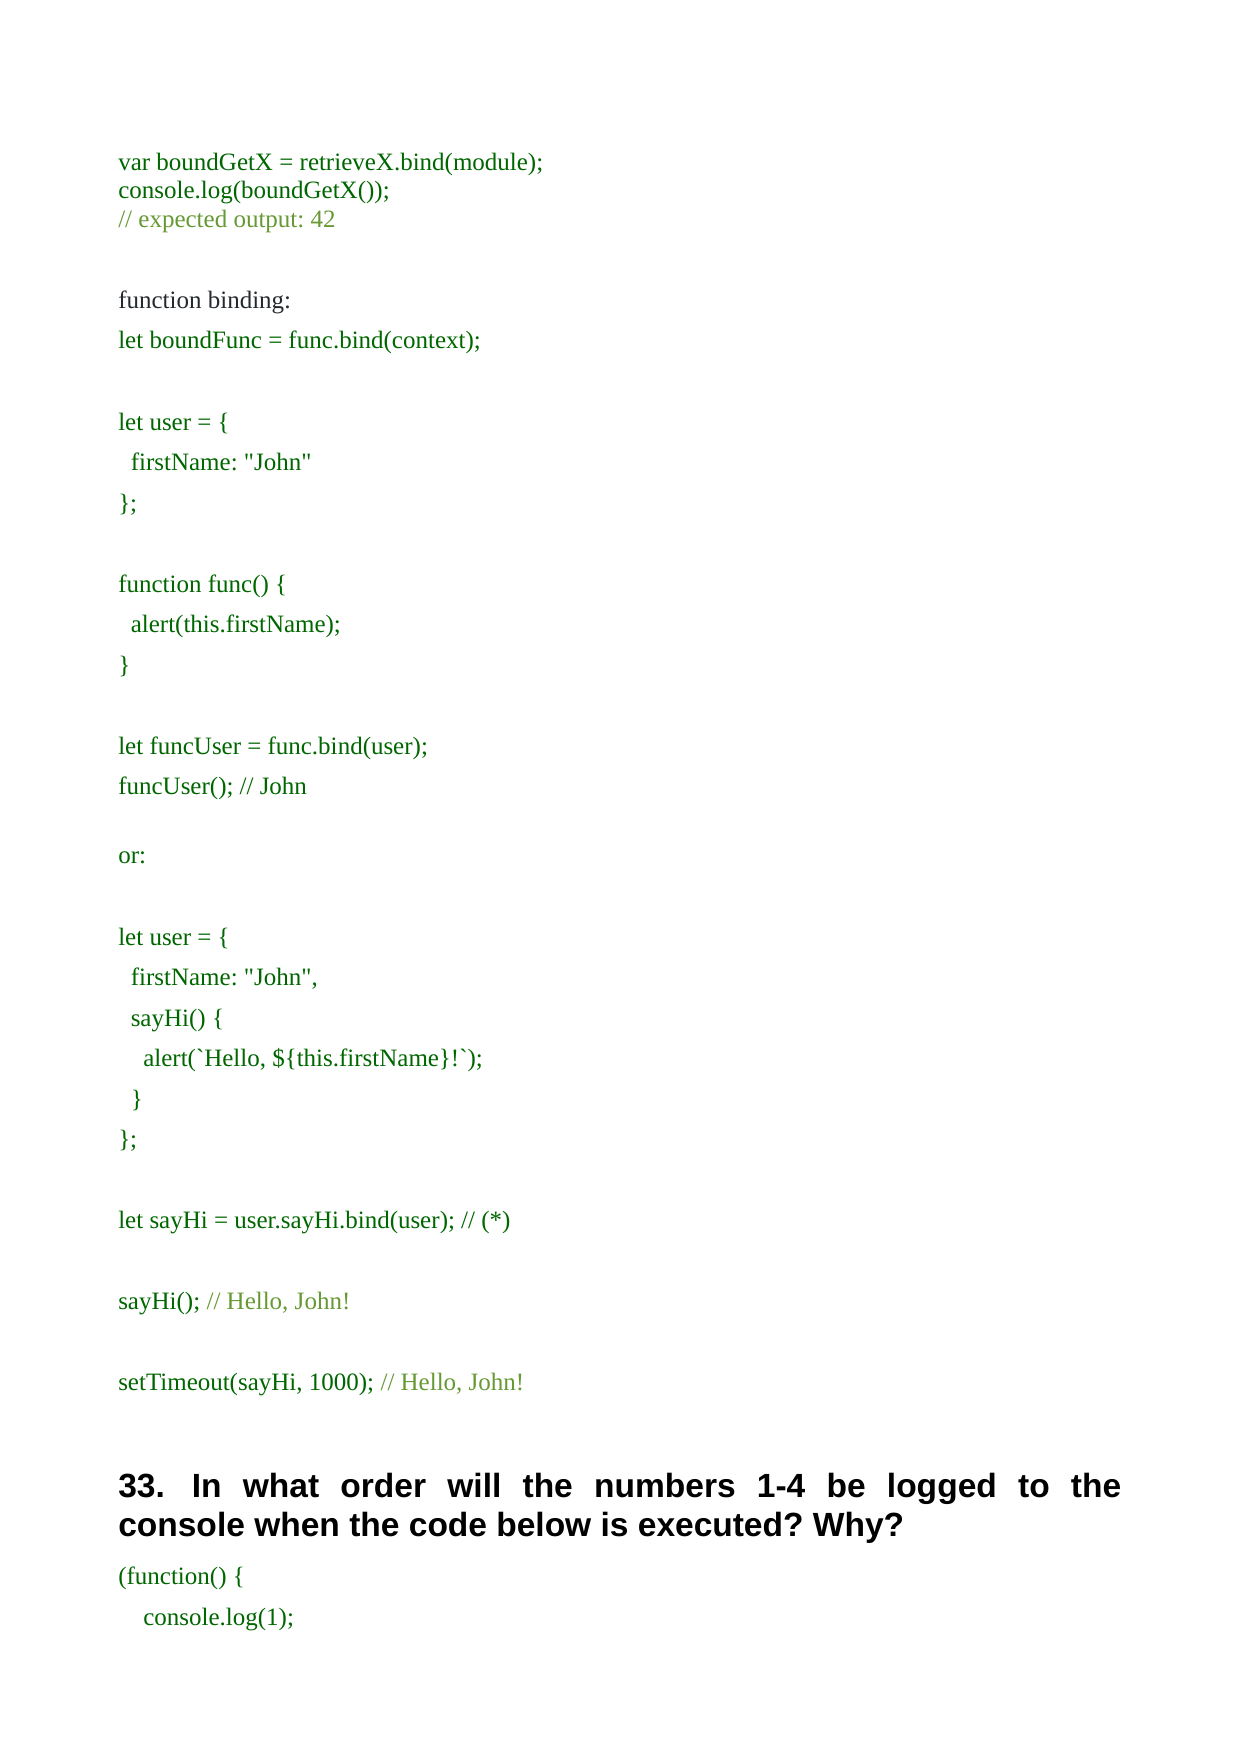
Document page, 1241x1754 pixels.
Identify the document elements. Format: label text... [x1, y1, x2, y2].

text firstName: "John", [118, 962, 1122, 991]
text let user = { [118, 922, 1122, 950]
text function binding: [118, 285, 1122, 314]
text let boundFunc = func.bind(context); [118, 326, 1122, 354]
text }; [118, 488, 1122, 516]
text or: [118, 841, 1122, 869]
text } [118, 650, 1122, 678]
text alert(this.firstName); [118, 609, 1122, 638]
text let user = { [118, 407, 1122, 435]
text }; [118, 1124, 1122, 1153]
text var boundGetX = retrieveX.bind(module); console.log(boundGetX()); // expected output: 42 [118, 118, 1122, 233]
text sayHi() { [118, 1003, 1122, 1031]
text alert(`Hello, ${this.firstName}!`); [118, 1043, 1122, 1072]
text sayHi(); // Hello, John! [118, 1286, 1122, 1315]
text let funcUser = func.bind(user); [118, 731, 1122, 759]
text funcUser(); // John [118, 771, 1122, 829]
text let sayHi = user.sayHi.bind(user); // (*) [118, 1205, 1122, 1234]
text setTimeout(sayHi, 1000); // Hello, John! [118, 1367, 1122, 1396]
subtitle In what order will the numbers 1-4 be logged to the console when the code below is executed? Why? [118, 1466, 1122, 1543]
text } [118, 1084, 1122, 1112]
text console.log(1); [118, 1602, 1122, 1630]
text (function() { [118, 1561, 1122, 1590]
text firstName: "John" [118, 447, 1122, 476]
text function func() { [118, 569, 1122, 597]
